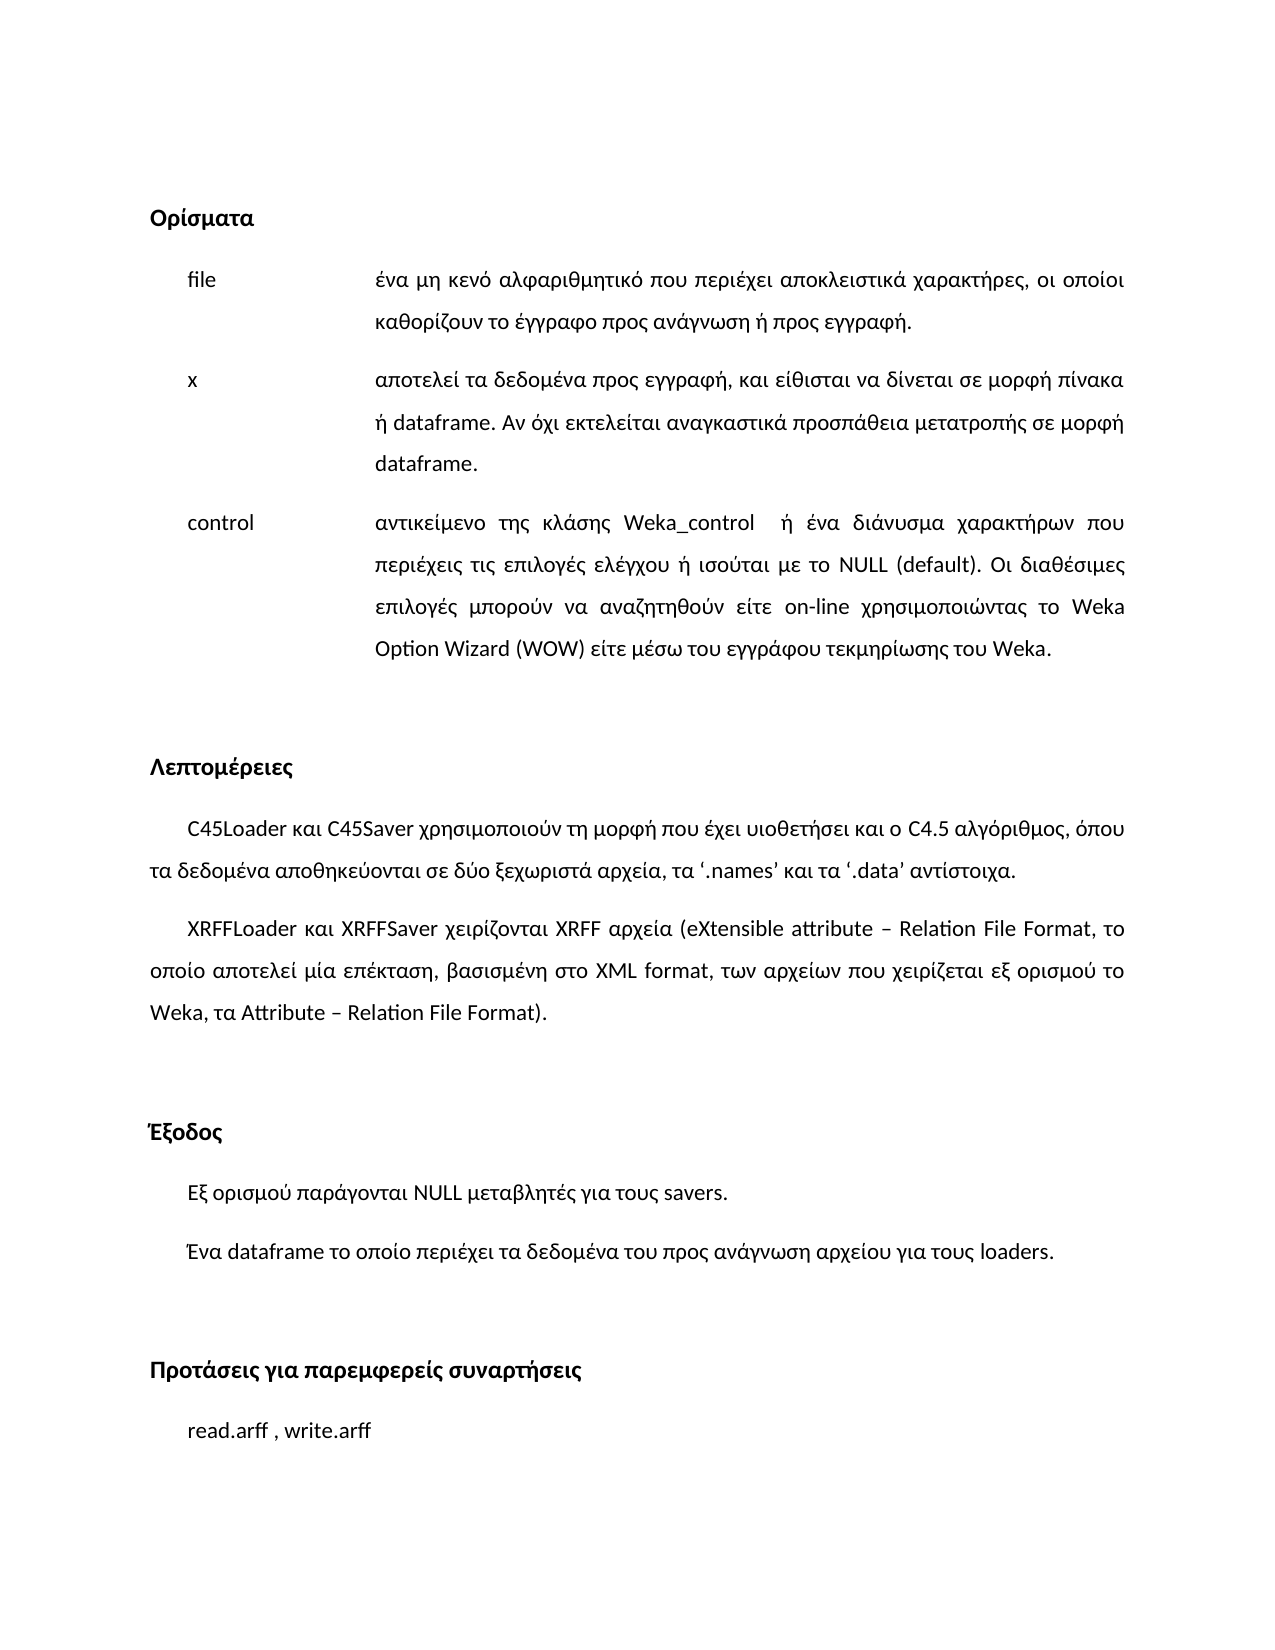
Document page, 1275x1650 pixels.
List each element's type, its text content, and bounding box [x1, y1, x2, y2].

text C45Loader και C45Saver χρησιμοποιούν τη μορφή που έχει υιοθετήσει και ο C4.5 αλγόριθμος, όπου τα δεδομένα αποθηκεύονται σε δύο ξεχωριστά αρχεία, τα ‘.names’ και τα ‘.data’ αντίστοιχα. [150, 814, 1125, 884]
text Ένα dataframe το οποίο περιέχει τα δεδομένα του προς ανάγνωση αρχείου για τους loaders. [150, 1237, 1125, 1265]
text Λεπτομέρειες [150, 751, 1125, 782]
text control αντικείμενο της κλάσης Weka_control ή ένα διάνυσμα χαρακτήρων που περιέχεις τις επιλογές ελέγχου ή ισούται με το NULL (default). Οι διαθέσιμες επιλογές μπορούν να αναζητηθούν είτε on-line χρησιμοποιώντας το Weka Option Wizard (WOW) είτε μέσω του εγγράφου τεκμηρίωσης του Weka. [187, 508, 1125, 662]
text Ορίσματα [150, 203, 1125, 233]
text file ένα μη κενό αλφαριθμητικό που περιέχει αποκλειστικά χαρακτήρες, οι οποίοι καθορίζουν το έγγραφο προς ανάγνωση ή προς εγγραφή. [187, 265, 1125, 335]
text XRFFLoader και XRFFSaver χειρίζονται XRFF αρχεία (eXtensible attribute – Relation File Format, το οποίο αποτελεί μία επέκταση, βασισμένη στο XML format, των αρχείων που χειρίζεται εξ ορισμού το Weka, τα Attribute – Relation File Format). [150, 914, 1125, 1026]
text Έξοδος [150, 1116, 1125, 1146]
text Εξ ορισμού παράγονται NULL μεταβλητές για τους savers. [150, 1178, 1125, 1206]
text Προτάσεις για παρεμφερείς συναρτήσεις [150, 1354, 1125, 1384]
text x αποτελεί τα δεδομένα προς εγγραφή, και είθισται να δίνεται σε μορφή πίνακα ή dataframe. Αν όχι εκτελείται αναγκαστικά προσπάθεια μετατροπής σε μορφή dataframe. [187, 366, 1125, 478]
text read.arff , write.arff [187, 1416, 1125, 1444]
